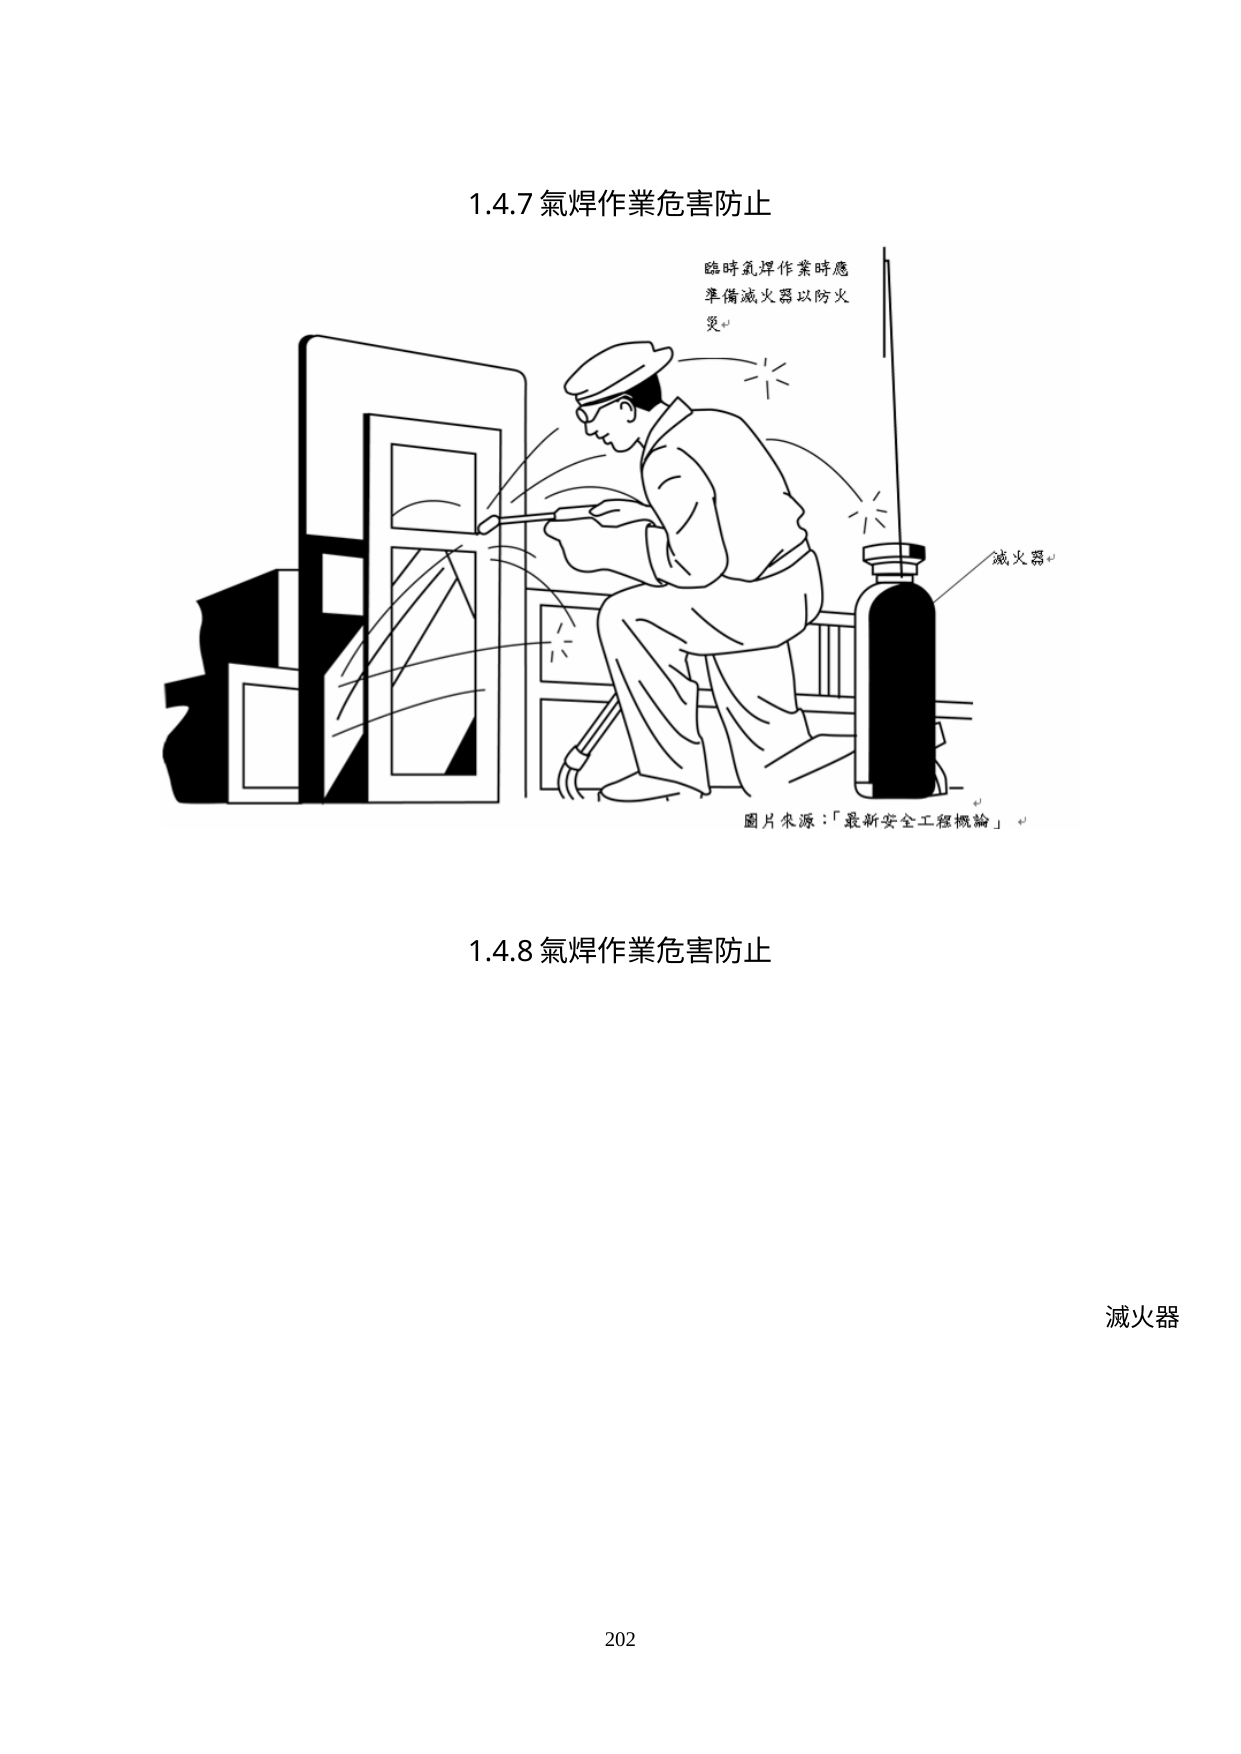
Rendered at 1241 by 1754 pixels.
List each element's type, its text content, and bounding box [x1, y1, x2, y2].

text 滅火器 [1105, 1297, 1225, 1333]
text 1.4.7氣焊作業危害防止 [148, 164, 1092, 239]
text 1.4.8氣焊作業危害防止 [148, 921, 1092, 971]
picture [161, 239, 1080, 829]
